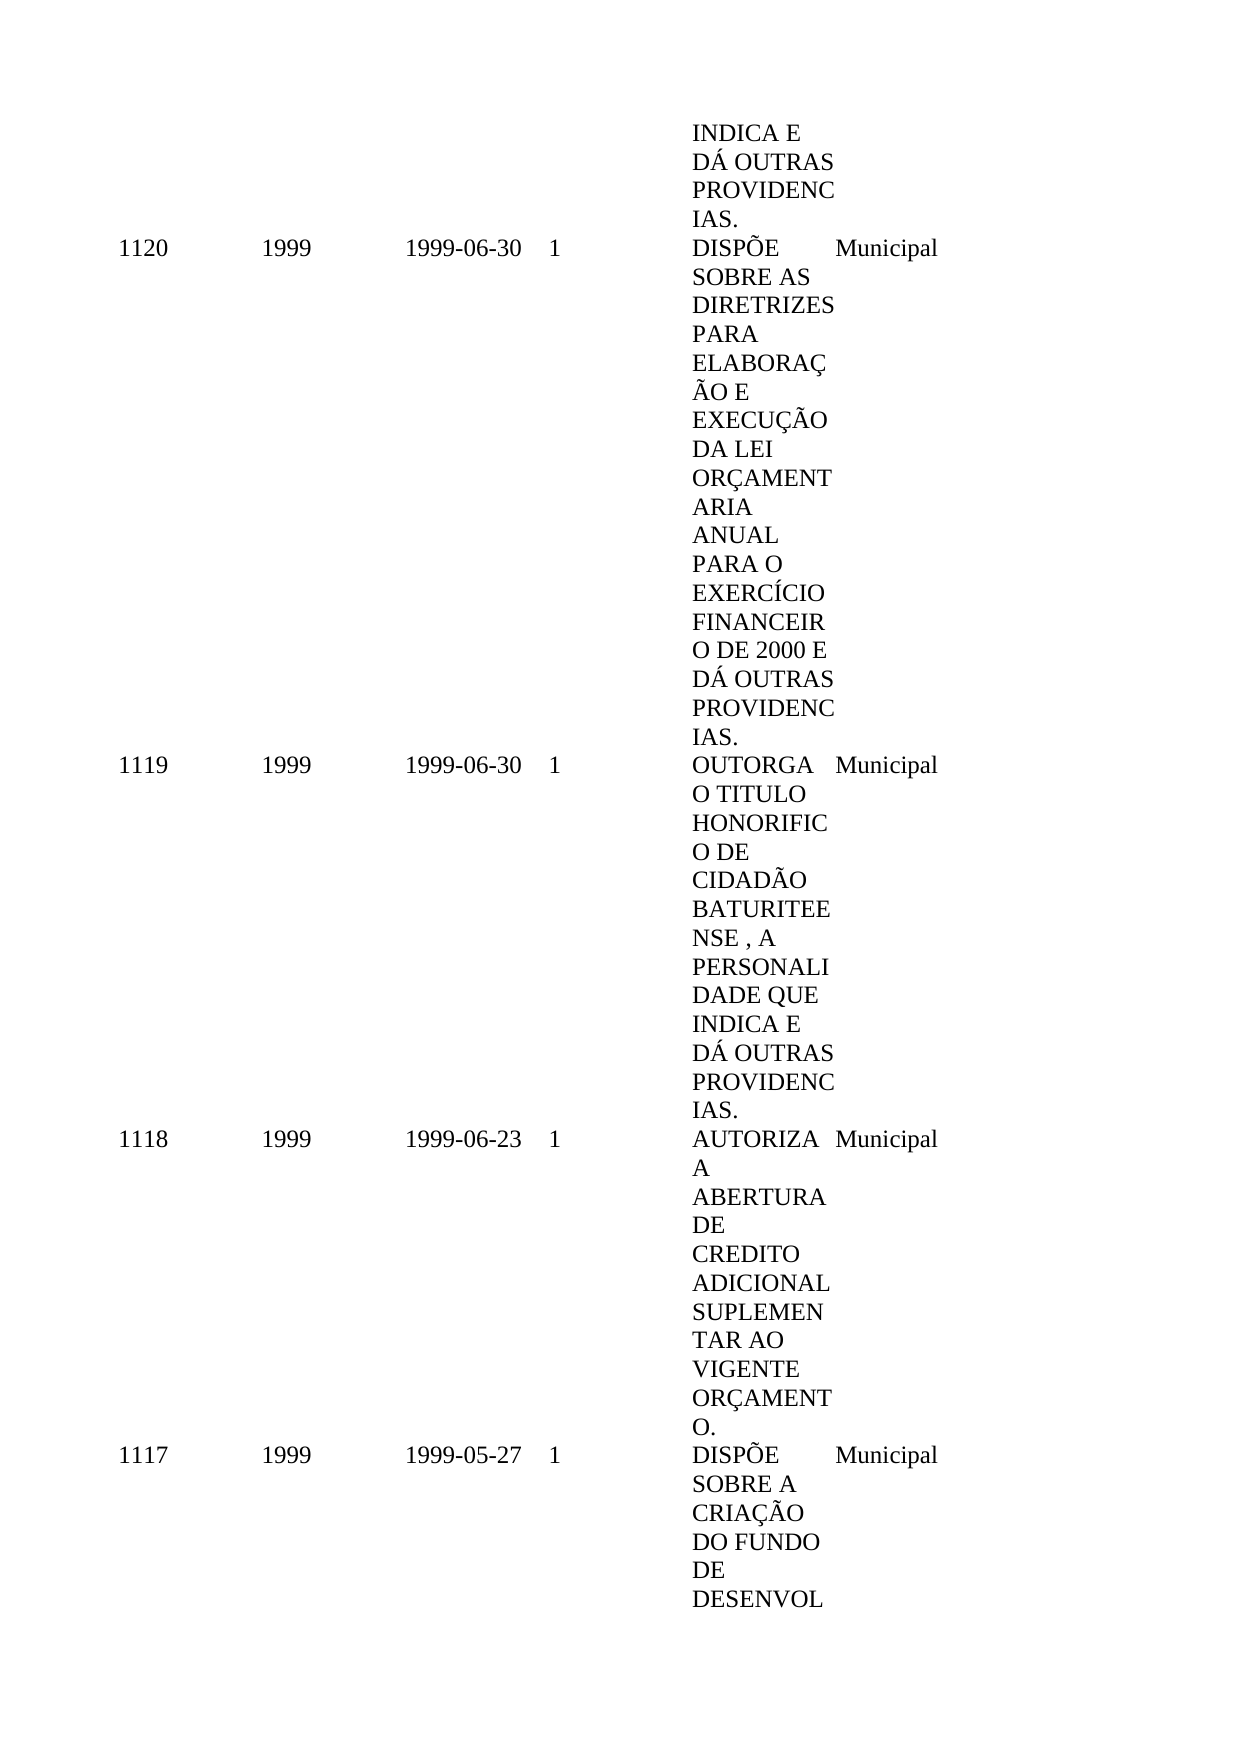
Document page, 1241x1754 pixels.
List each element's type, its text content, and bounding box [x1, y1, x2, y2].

table_cell [835, 118, 979, 233]
table_cell [979, 751, 1122, 1124]
table_cell [979, 233, 1122, 751]
table_cell 1117 [118, 1441, 261, 1613]
table_cell [405, 118, 548, 233]
table_cell Municipal [835, 1124, 979, 1441]
table_cell INDICA E DÁ OUTRAS PROVIDENCIAS. [692, 118, 835, 233]
table_cell OUTORGA O TITULO HONORIFICO DE CIDADÃO BATURITEENSE , A PERSONALIDADE QUE INDICA E DÁ OUTRAS PROVIDENCIAS. [692, 751, 835, 1124]
table_cell [979, 1441, 1122, 1613]
table_cell 1999 [261, 233, 405, 751]
table_cell 1999-05-27 [405, 1441, 548, 1613]
table_cell [979, 118, 1122, 233]
table_cell 1 [548, 233, 692, 751]
table_cell Municipal [835, 751, 979, 1124]
table_cell 1999-06-30 [405, 233, 548, 751]
table_cell [979, 1124, 1122, 1441]
table_cell 1118 [118, 1124, 261, 1441]
table_cell 1999 [261, 1441, 405, 1613]
table_cell AUTORIZA A ABERTURA DE CREDITO ADICIONAL SUPLEMENTAR AO VIGENTE ORÇAMENTO. [692, 1124, 835, 1441]
table_cell [261, 118, 405, 233]
table_cell 1999 [261, 751, 405, 1124]
table_cell [548, 118, 692, 233]
table_cell 1 [548, 1441, 692, 1613]
table_cell 1999-06-23 [405, 1124, 548, 1441]
table_cell 1 [548, 751, 692, 1124]
table_cell 1119 [118, 751, 261, 1124]
table_cell Municipal [835, 1441, 979, 1613]
table_cell [118, 118, 261, 233]
table_cell DISPÕE SOBRE AS DIRETRIZES PARA ELABORAÇÃO E EXECUÇÃO DA LEI ORÇAMENTARIA ANUAL PARA O EXERCÍCIO FINANCEIRO DE 2000 E DÁ OUTRAS PROVIDENCIAS. [692, 233, 835, 751]
table_cell 1 [548, 1124, 692, 1441]
table_cell 1999-06-30 [405, 751, 548, 1124]
table_cell Municipal [835, 233, 979, 751]
table_cell DISPÕE SOBRE A CRIAÇÃO DO FUNDO DE DESENVOL [692, 1441, 835, 1613]
table_cell 1120 [118, 233, 261, 751]
table_cell 1999 [261, 1124, 405, 1441]
